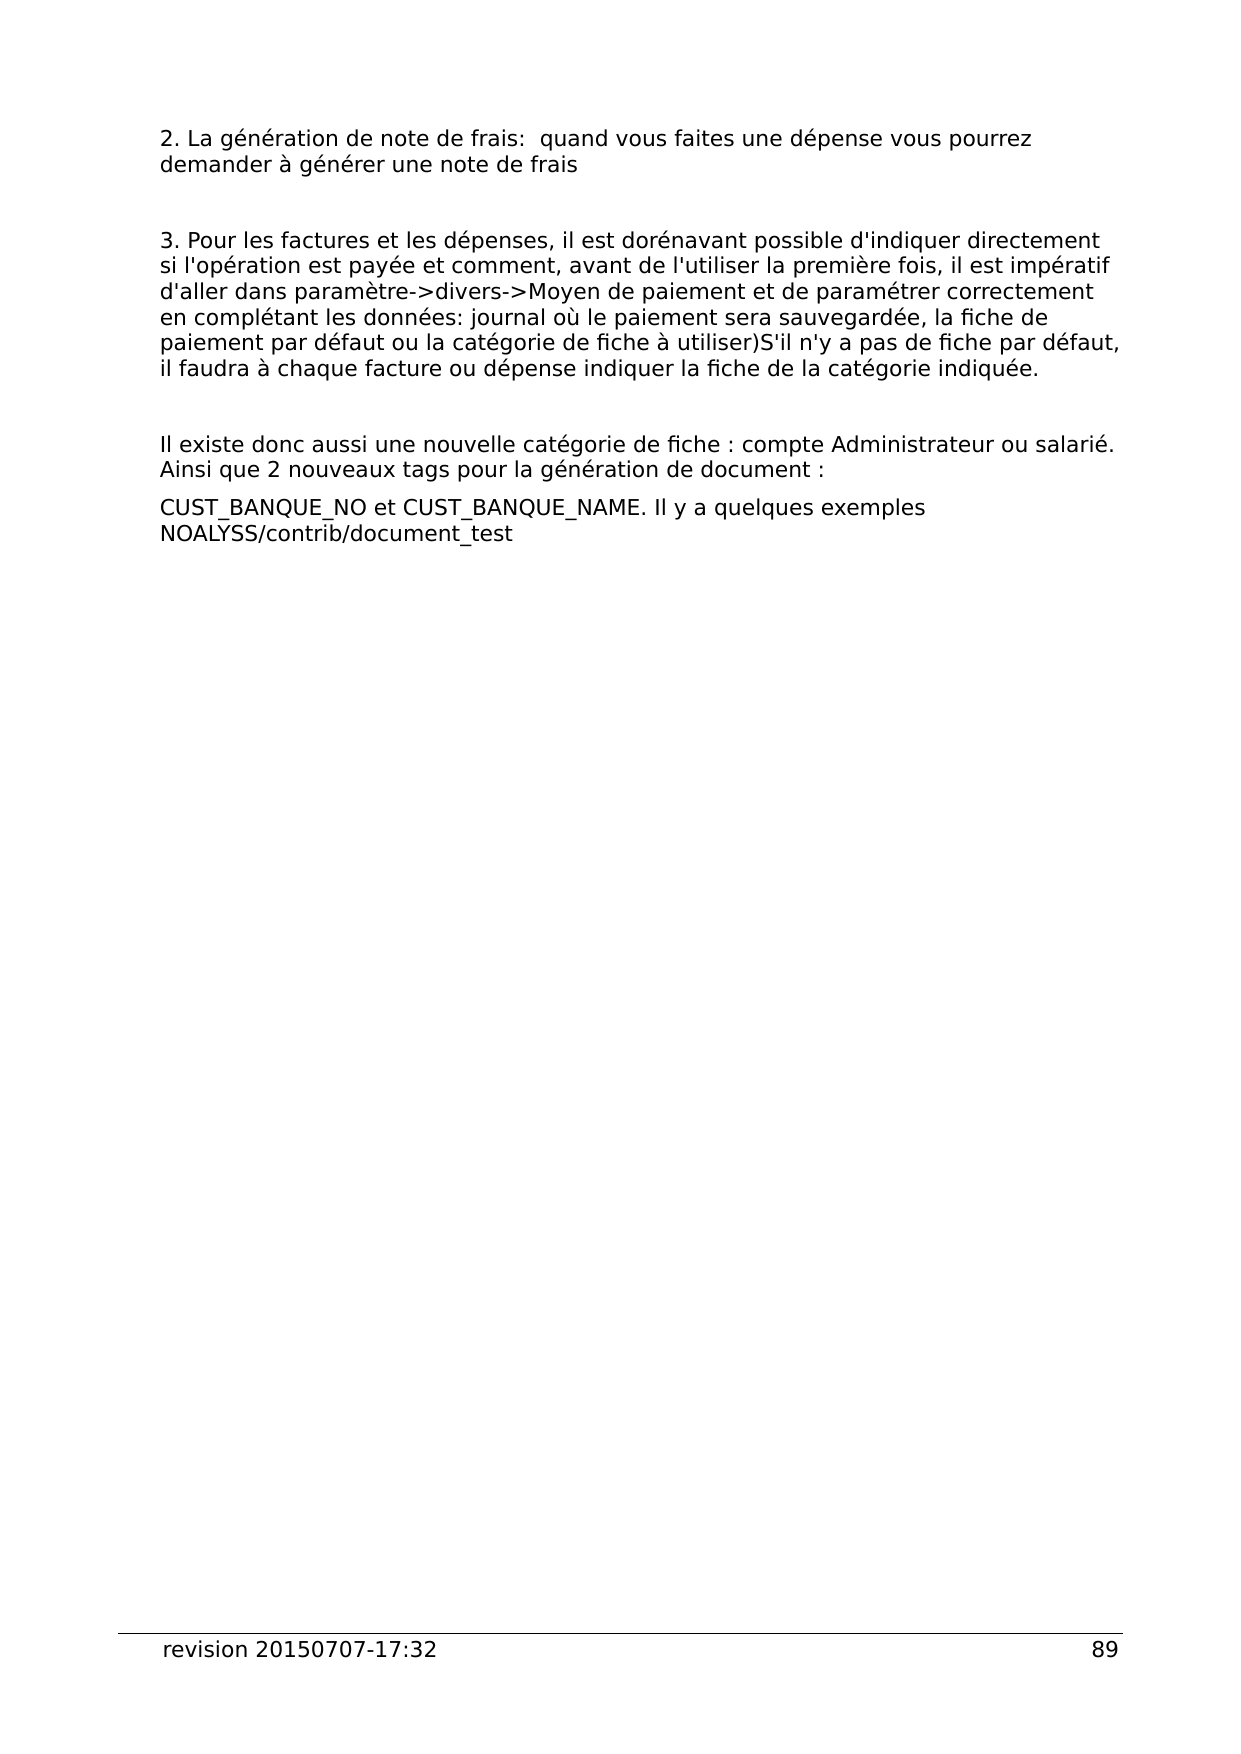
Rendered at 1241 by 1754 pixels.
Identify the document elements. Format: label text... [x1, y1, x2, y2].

text CUST_BANQUE_NO et CUST_BANQUE_NAME. Il y a quelques exemples NOALYSS/contrib/document_test [159, 495, 1123, 546]
text 3. Pour les factures et les dépenses, il est dorénavant possible d'indiquer directement si l'opération est payée et comment, avant de l'utiliser la première fois, il est impératif d'aller dans paramètre->divers->Moyen de paiement et de paramétrer correctement en complétant les données: journal où le paiement sera sauvegardée, la fiche de paiement par défaut ou la catégorie de fiche à utiliser)S'il n'y a pas de fiche par défaut, il faudra à chaque facture ou dépense indiquer la fiche de la catégorie indiquée. [159, 228, 1123, 381]
text 2. La génération de note de frais: quand vous faites une dépense vous pourrez demander à générer une note de frais [159, 127, 1123, 178]
text Il existe donc aussi une nouvelle catégorie de fiche : compte Administrateur ou salarié. Ainsi que 2 nouveaux tags pour la génération de document : [159, 432, 1123, 483]
